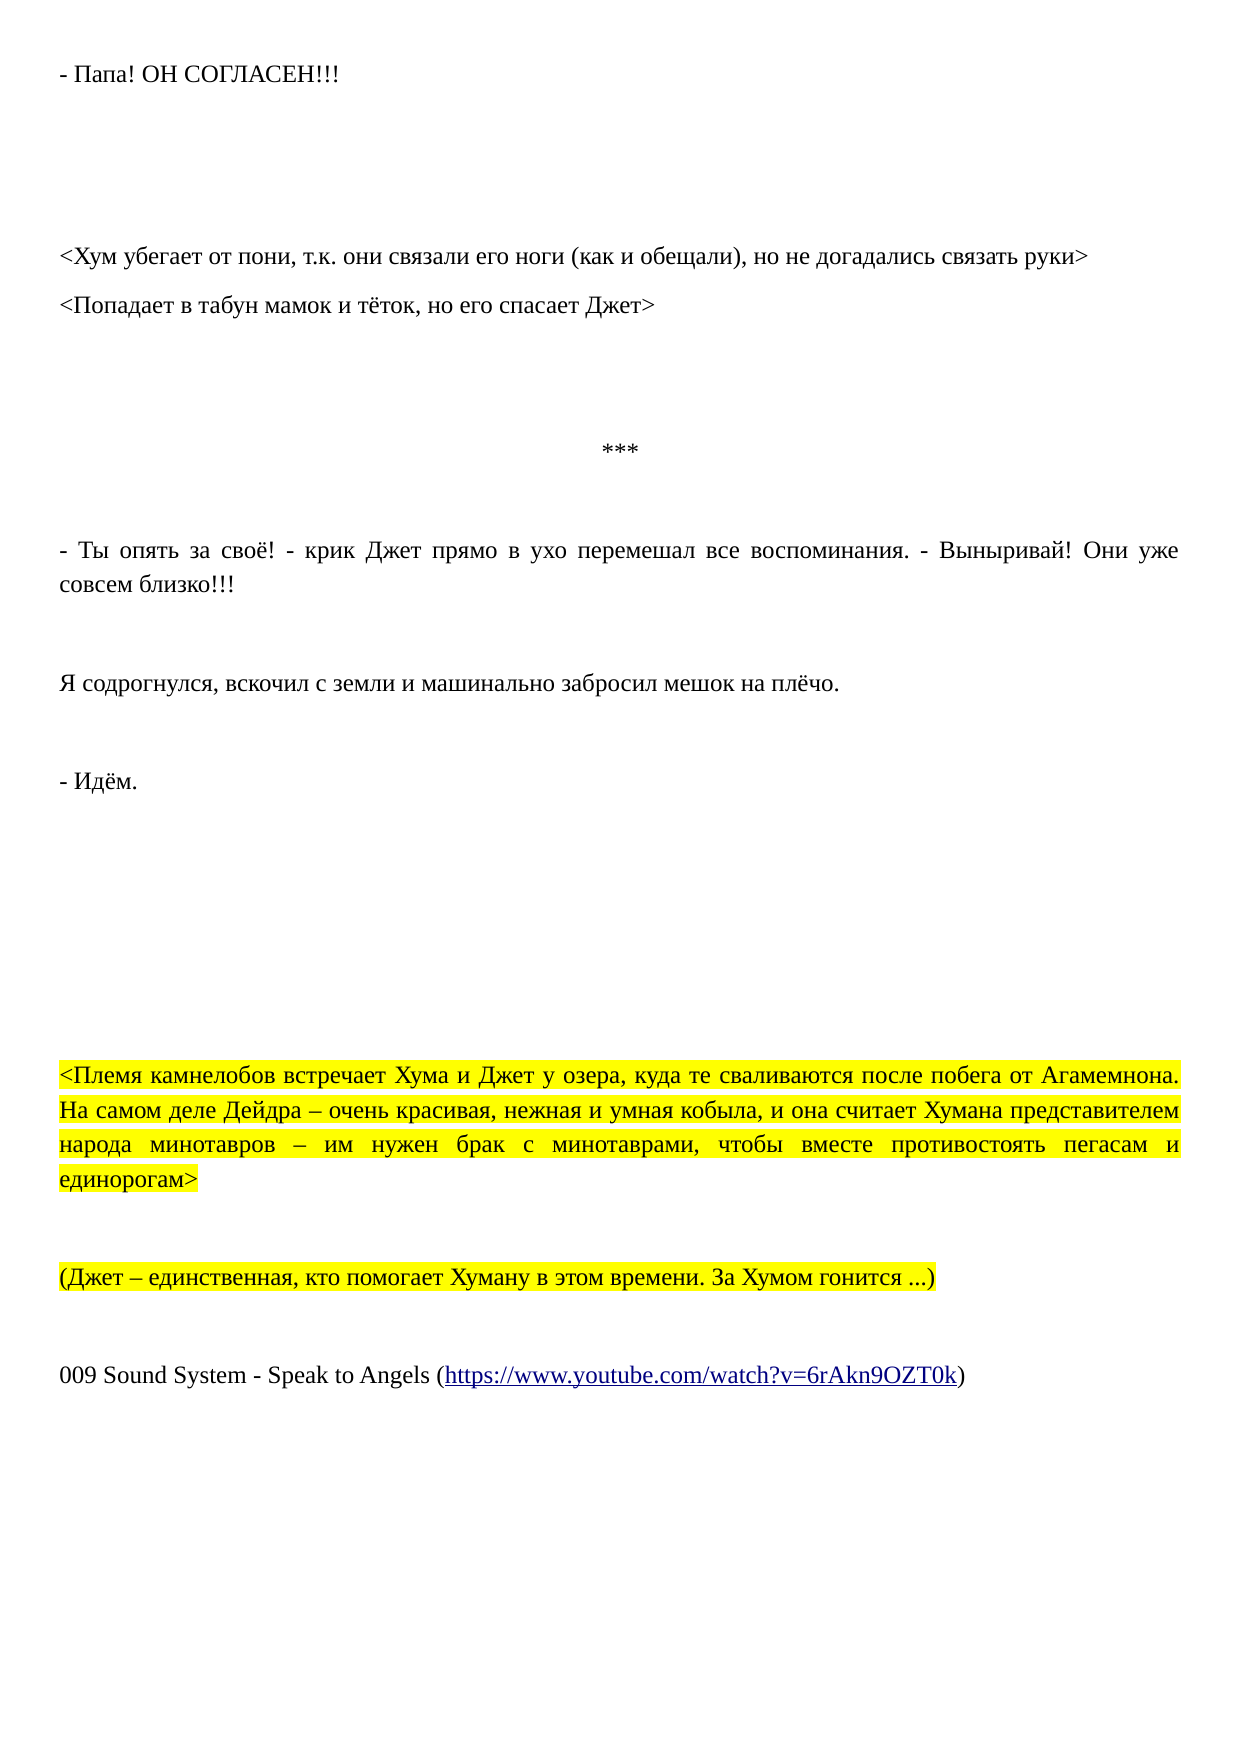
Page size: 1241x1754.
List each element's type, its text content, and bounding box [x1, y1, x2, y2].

text - Папа! ОН СОГЛАСЕН!!! [59, 59, 1181, 88]
text <Племя камнелобов встречает Хума и Джет у озера, куда те сваливаются после побега от Агамемнона. На самом деле Дейдра – очень красивая, нежная и умная кобыла, и она считает Хумана представителем народа минотавров – им нужен брак с минотаврами, чтобы вместе противостоять пегасам и единорогам> [59, 1060, 1181, 1192]
text 009 Sound System - Speak to Angels (https://www.youtube.com/watch?v=6rAkn9OZT0k) [59, 1360, 1181, 1389]
text - Идём. [59, 766, 1181, 794]
text <Попадает в табун мамок и тёток, но его спасает Джет> [59, 290, 1181, 318]
text - Ты опять за своё! - крик Джет прямо в ухо перемешал все воспоминания. - Выныривай! Они уже совсем близко!!! [59, 535, 1181, 598]
text *** [59, 437, 1181, 466]
text <Хум убегает от пони, т.к. они связали его ноги (как и обещали), но не догадались связать руки> [59, 206, 1181, 269]
text (Джет – единственная, кто помогает Хуману в этом времени. За Хумом гонится ...) [59, 1262, 1181, 1291]
text Я содрогнулся, вскочил с земли и машинально забросил мешок на плёчо. [59, 668, 1181, 696]
